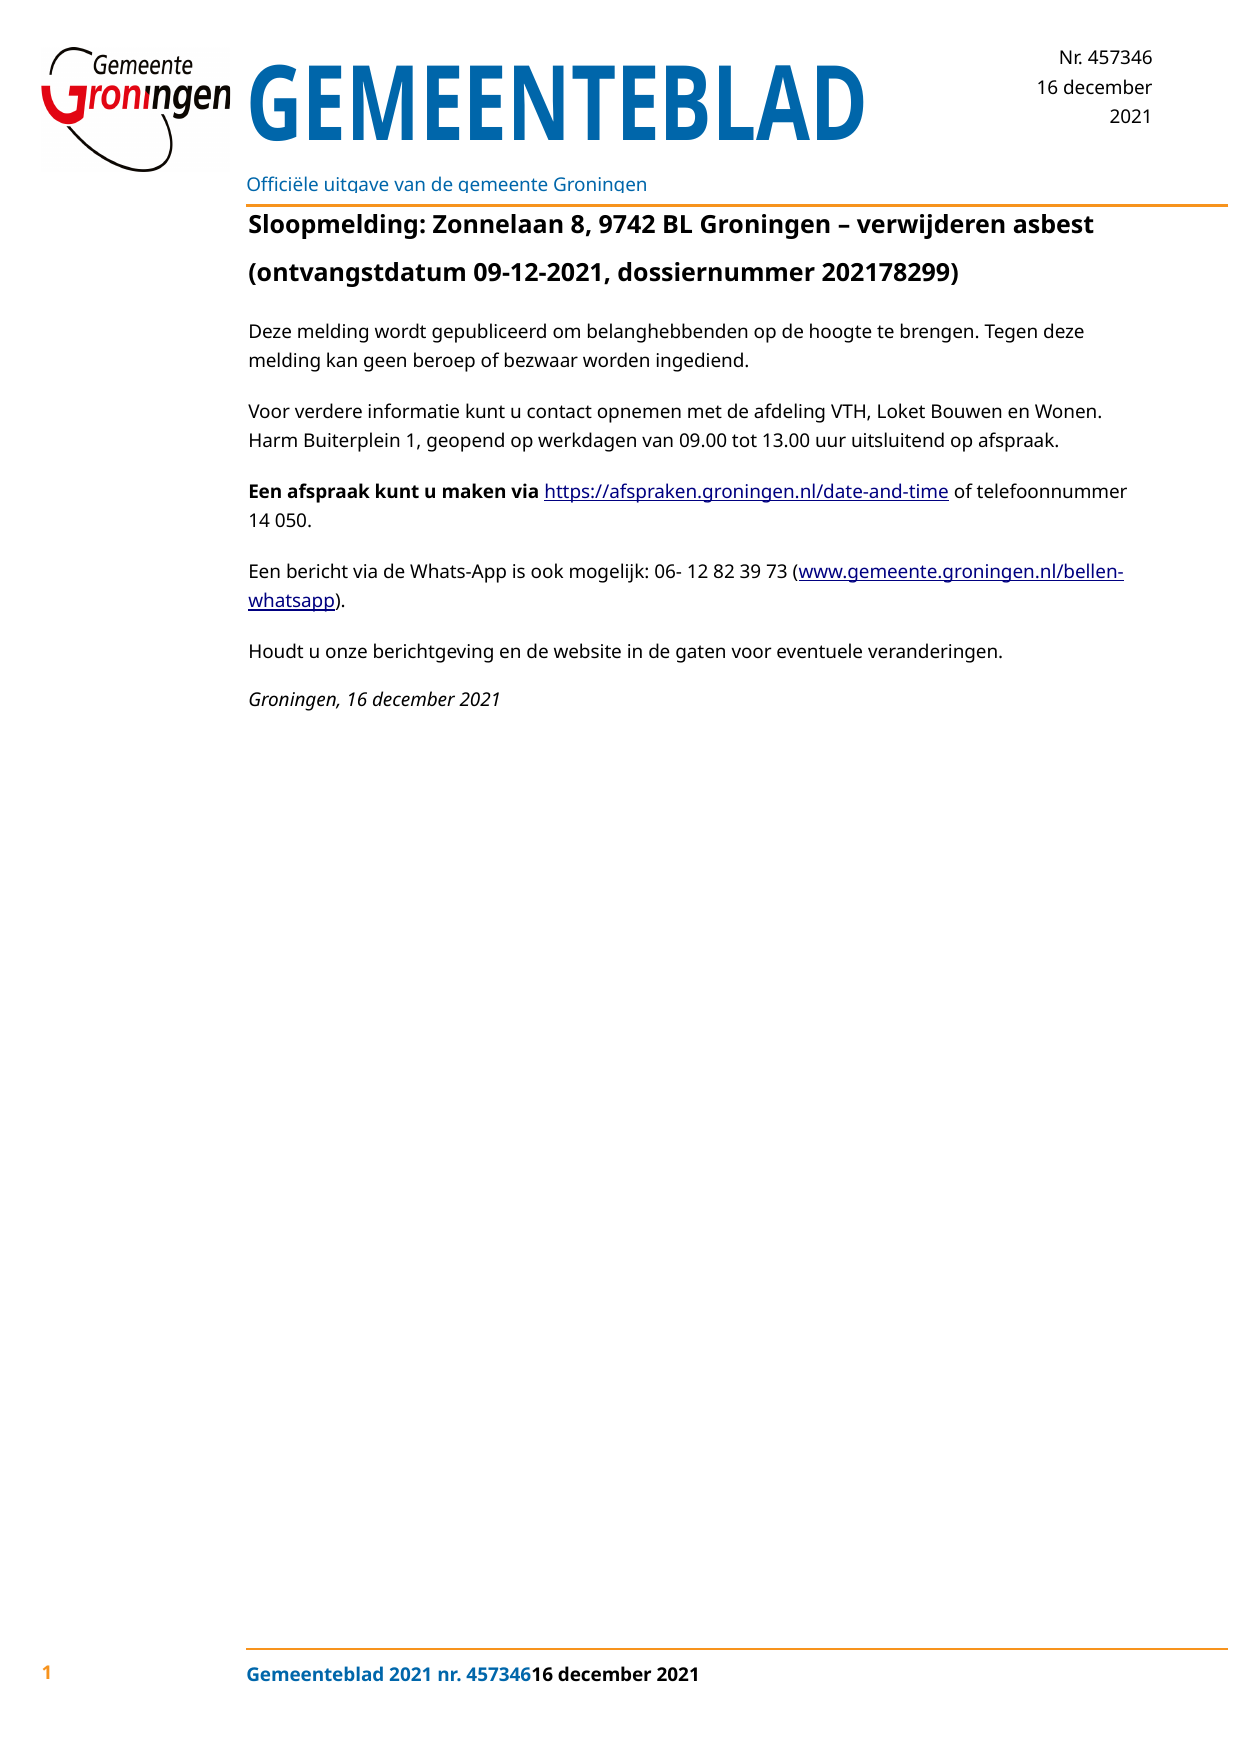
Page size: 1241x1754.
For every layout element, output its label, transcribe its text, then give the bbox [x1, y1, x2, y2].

text Een bericht via de Whats-App is ook mogelijk: 06- 12 82 39 73 (www.gemeente.groningen.nl/bellen-whatsapp). [248, 558, 1152, 613]
text Een afspraak kunt u maken via https://afspraken.groningen.nl/date-and-time of telefoonnummer 14 050. [248, 478, 1152, 533]
text Houdt u onze berichtgeving en de website in de gaten voor eventuele veranderingen. [248, 638, 1152, 664]
text Deze melding wordt gepubliceerd om belanghebbenden op de hoogte te brengen. Tegen deze melding kan geen beroep of bezwaar worden ingediend. [248, 318, 1152, 373]
text Voor verdere informatie kunt u contact opnemen met de afdeling VTH, Loket Bouwen en Wonen. Harm Buiterplein 1, geopend op werkdagen van 09.00 tot 13.00 uur uitsluitend op afspraak. [248, 398, 1152, 453]
picture [41, 47, 231, 172]
text Groningen, 16 december 2021 [248, 686, 1152, 711]
text Sloopmelding: Zonnelaan 8, 9742 BL Groningen – verwijderen asbest (ontvangstdatum 09-12-2021, dossiernummer 202178299) [248, 207, 1152, 288]
